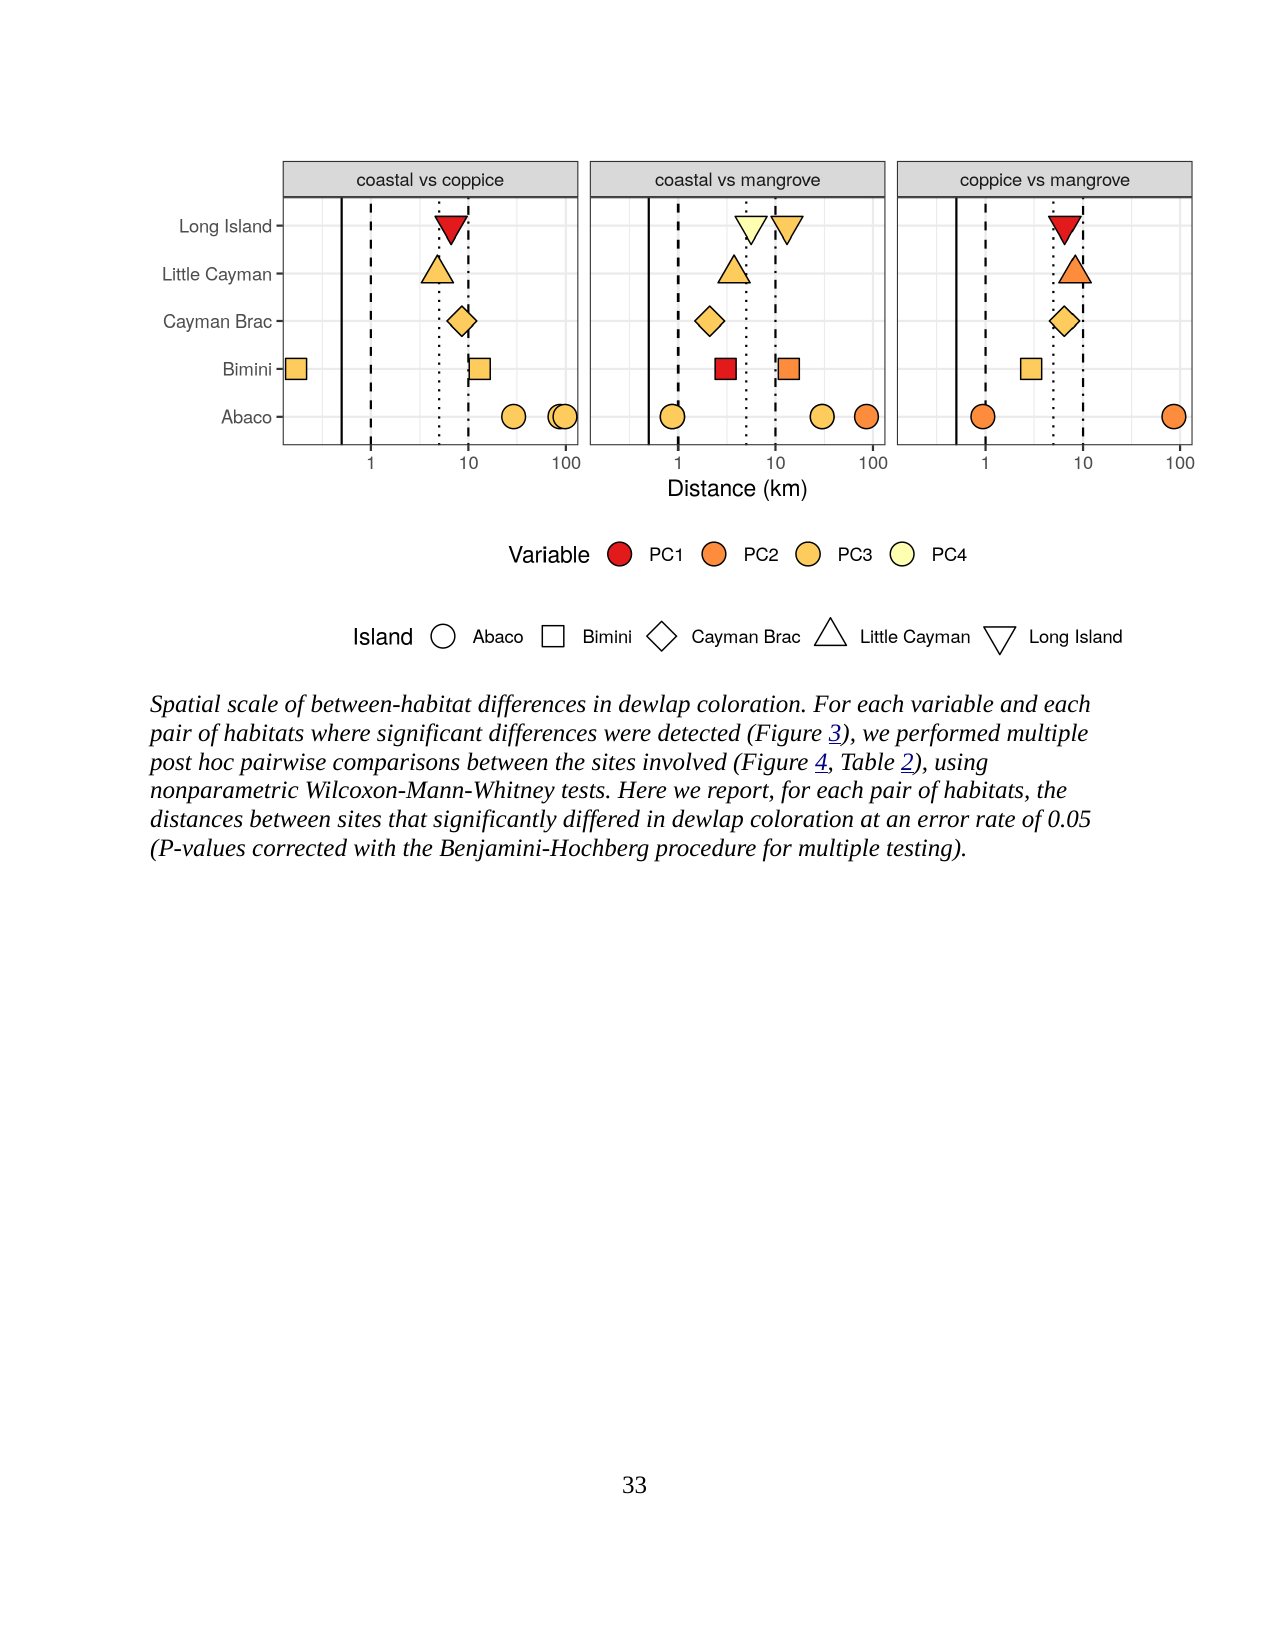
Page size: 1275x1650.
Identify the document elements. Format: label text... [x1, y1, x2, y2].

text Spatial scale of between-habitat differences in dewlap coloration. For each variable and each pair of habitats where significant differences were detected (Figure 3), we performed multiple post hoc pairwise comparisons between the sites involved (Figure 4, Table 2), using nonparametric Wilcoxon-Mann-Whitney tests. Here we report, for each pair of habitats, the distances between sites that significantly differed in dewlap coloration at an error rate of 0.05 (P-values corrected with the Benjamini-Hochberg procedure for multiple testing). [150, 689, 1125, 862]
picture [150, 150, 1204, 677]
